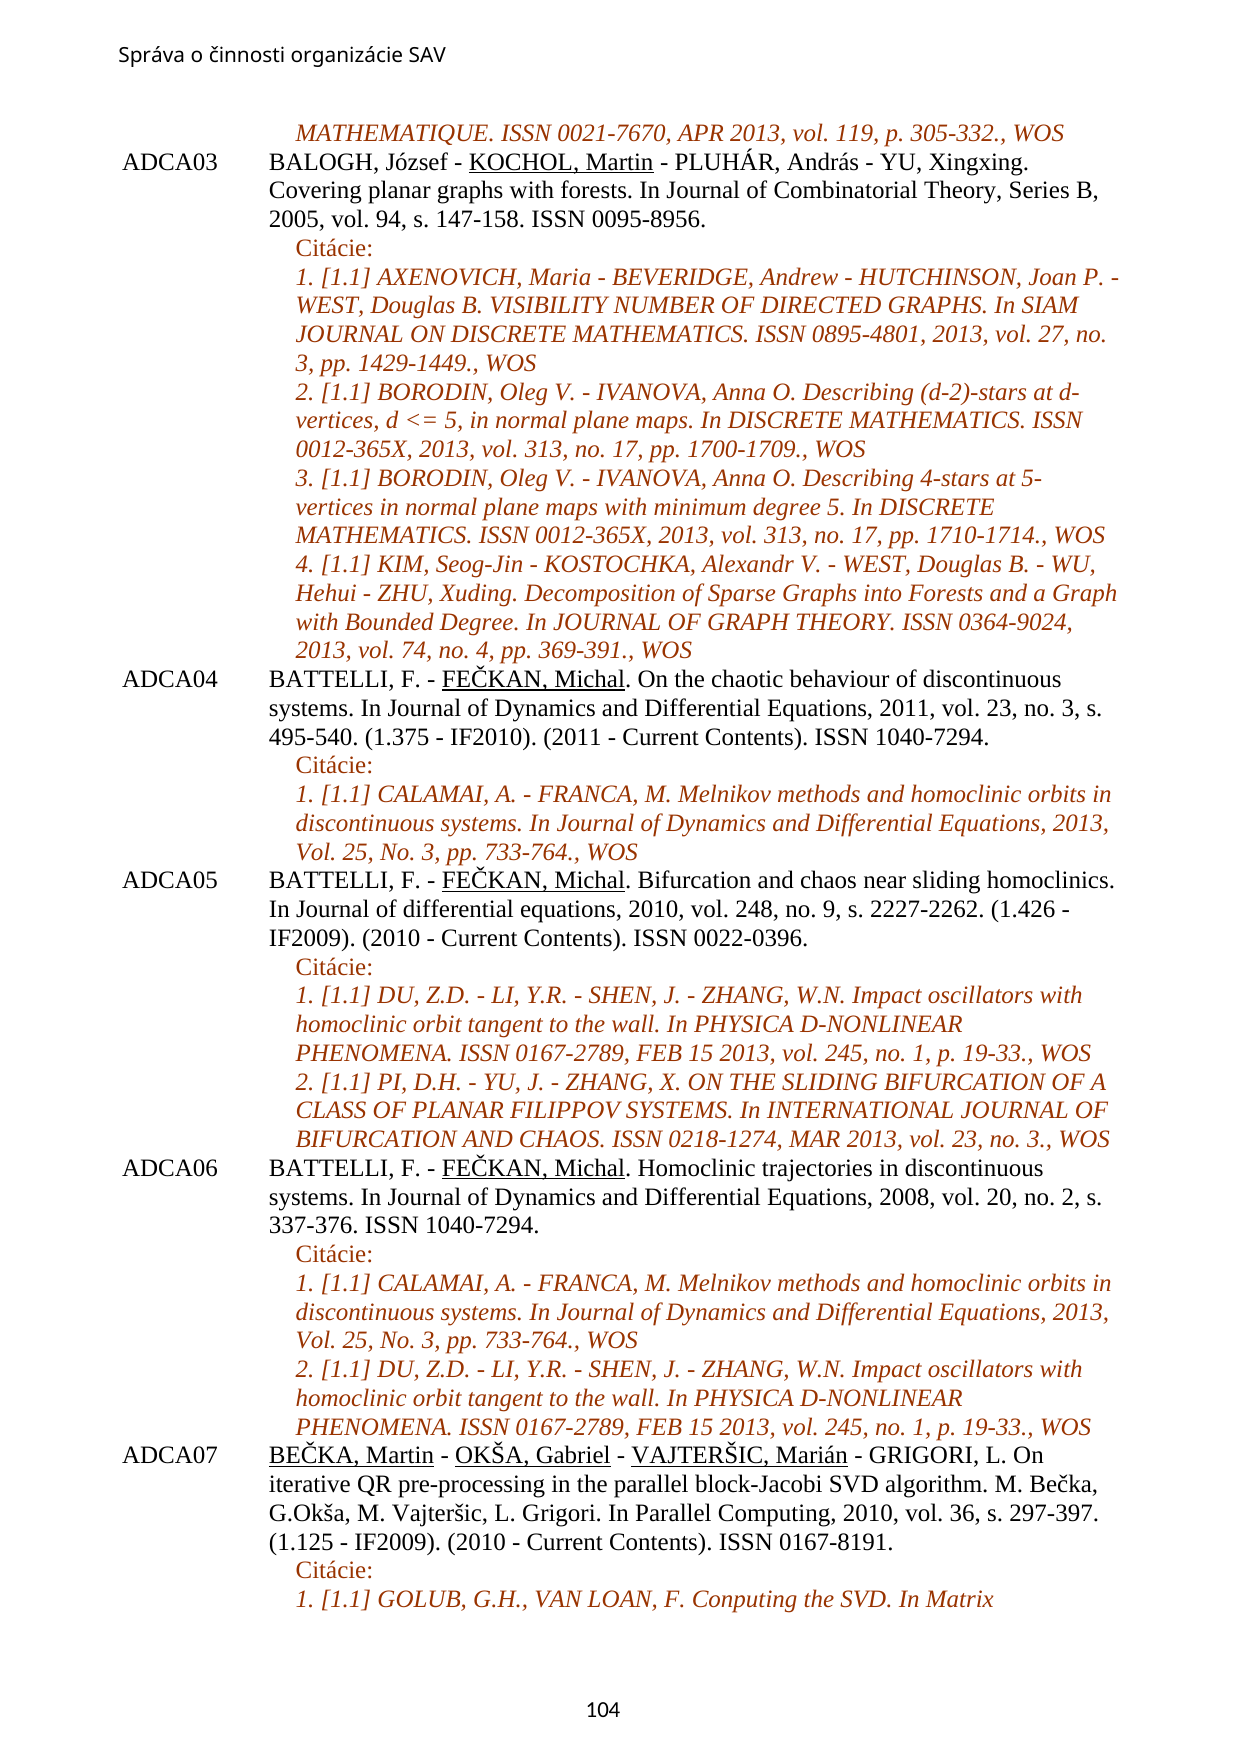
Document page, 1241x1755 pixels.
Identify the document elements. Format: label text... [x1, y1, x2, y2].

table_header BATTELLI, F. - FEČKAN, Michal. On the chaotic behaviour of discontinuous systems. In Journal of Dynamics and Differential Equations, 2011, vol. 23, no. 3, s. 495-540. (1.375 - IF2010). (2011 - Current Contents). ISSN 1040-7294. [269, 664, 1122, 751]
table_header BEČKA, Martin - OKŠA, Gabriel - VAJTERŠIC, Marián - GRIGORI, L. On iterative QR pre-processing in the parallel block-Jacobi SVD algorithm. M. Bečka, G.Okša, M. Vajteršic, L. Grigori. In Parallel Computing, 2010, vol. 36, s. 297-397. (1.125 - IF2009). (2010 - Current Contents). ISSN 0167-8191. [269, 1441, 1122, 1556]
text Citácie: [295, 952, 1122, 981]
text Citácie: [295, 1239, 1122, 1268]
text MATHEMATIQUE. ISSN 0021-7670, APR 2013, vol. 119, p. 305-332., WOS [295, 118, 1122, 147]
text 2. [1.1] PI, D.H. - YU, J. - ZHANG, X. ON THE SLIDING BIFURCATION OF A CLASS OF PLANAR FILIPPOV SYSTEMS. In INTERNATIONAL JOURNAL OF BIFURCATION AND CHAOS. ISSN 0218-1274, MAR 2013, vol. 23, no. 3., WOS [295, 1067, 1122, 1153]
text 2. [1.1] DU, Z.D. - LI, Y.R. - SHEN, J. - ZHANG, W.N. Impact oscillators with homoclinic orbit tangent to the wall. In PHYSICA D-NONLINEAR PHENOMENA. ISSN 0167-2789, FEB 15 2013, vol. 245, no. 1, p. 19-33., WOS [295, 1354, 1122, 1441]
table_header ADCA05 [122, 866, 269, 952]
table_header ADCA03 [122, 147, 269, 233]
table_header BALOGH, József - KOCHOL, Martin - PLUHÁR, András - YU, Xingxing. Covering planar graphs with forests. In Journal of Combinatorial Theory, Series B, 2005, vol. 94, s. 147-158. ISSN 0095-8956. [269, 147, 1122, 233]
text 1. [1.1] AXENOVICH, Maria - BEVERIDGE, Andrew - HUTCHINSON, Joan P. - WEST, Douglas B. VISIBILITY NUMBER OF DIRECTED GRAPHS. In SIAM JOURNAL ON DISCRETE MATHEMATICS. ISSN 0895-4801, 2013, vol. 27, no. 3, pp. 1429-1449., WOS [295, 262, 1122, 377]
text 1. [1.1] CALAMAI, A. - FRANCA, M. Melnikov methods and homoclinic orbits in discontinuous systems. In Journal of Dynamics and Differential Equations, 2013, Vol. 25, No. 3, pp. 733-764., WOS [295, 779, 1122, 866]
text 1. [1.1] GOLUB, G.H., VAN LOAN, F. Conputing the SVD. In Matrix [295, 1584, 1122, 1613]
text 2. [1.1] BORODIN, Oleg V. - IVANOVA, Anna O. Describing (d-2)-stars at d-vertices, d <= 5, in normal plane maps. In DISCRETE MATHEMATICS. ISSN 0012-365X, 2013, vol. 313, no. 17, pp. 1700-1709., WOS [295, 377, 1122, 463]
text 1. [1.1] DU, Z.D. - LI, Y.R. - SHEN, J. - ZHANG, W.N. Impact oscillators with homoclinic orbit tangent to the wall. In PHYSICA D-NONLINEAR PHENOMENA. ISSN 0167-2789, FEB 15 2013, vol. 245, no. 1, p. 19-33., WOS [295, 981, 1122, 1067]
text Citácie: [295, 233, 1122, 262]
table_header ADCA04 [122, 664, 269, 751]
text 3. [1.1] BORODIN, Oleg V. - IVANOVA, Anna O. Describing 4-stars at 5-vertices in normal plane maps with minimum degree 5. In DISCRETE MATHEMATICS. ISSN 0012-365X, 2013, vol. 313, no. 17, pp. 1710-1714., WOS [295, 463, 1122, 549]
text 1. [1.1] CALAMAI, A. - FRANCA, M. Melnikov methods and homoclinic orbits in discontinuous systems. In Journal of Dynamics and Differential Equations, 2013, Vol. 25, No. 3, pp. 733-764., WOS [295, 1268, 1122, 1354]
table_header BATTELLI, F. - FEČKAN, Michal. Bifurcation and chaos near sliding homoclinics. In Journal of differential equations, 2010, vol. 248, no. 9, s. 2227-2262. (1.426 - IF2009). (2010 - Current Contents). ISSN 0022-0396. [269, 866, 1122, 952]
table_header BATTELLI, F. - FEČKAN, Michal. Homoclinic trajectories in discontinuous systems. In Journal of Dynamics and Differential Equations, 2008, vol. 20, no. 2, s. 337-376. ISSN 1040-7294. [269, 1153, 1122, 1239]
table_header ADCA06 [122, 1153, 269, 1239]
text Citácie: [295, 1556, 1122, 1584]
text Citácie: [295, 751, 1122, 779]
table_header ADCA07 [122, 1441, 269, 1556]
text 4. [1.1] KIM, Seog-Jin - KOSTOCHKA, Alexandr V. - WEST, Douglas B. - WU, Hehui - ZHU, Xuding. Decomposition of Sparse Graphs into Forests and a Graph with Bounded Degree. In JOURNAL OF GRAPH THEORY. ISSN 0364-9024, 2013, vol. 74, no. 4, pp. 369-391., WOS [295, 549, 1122, 664]
